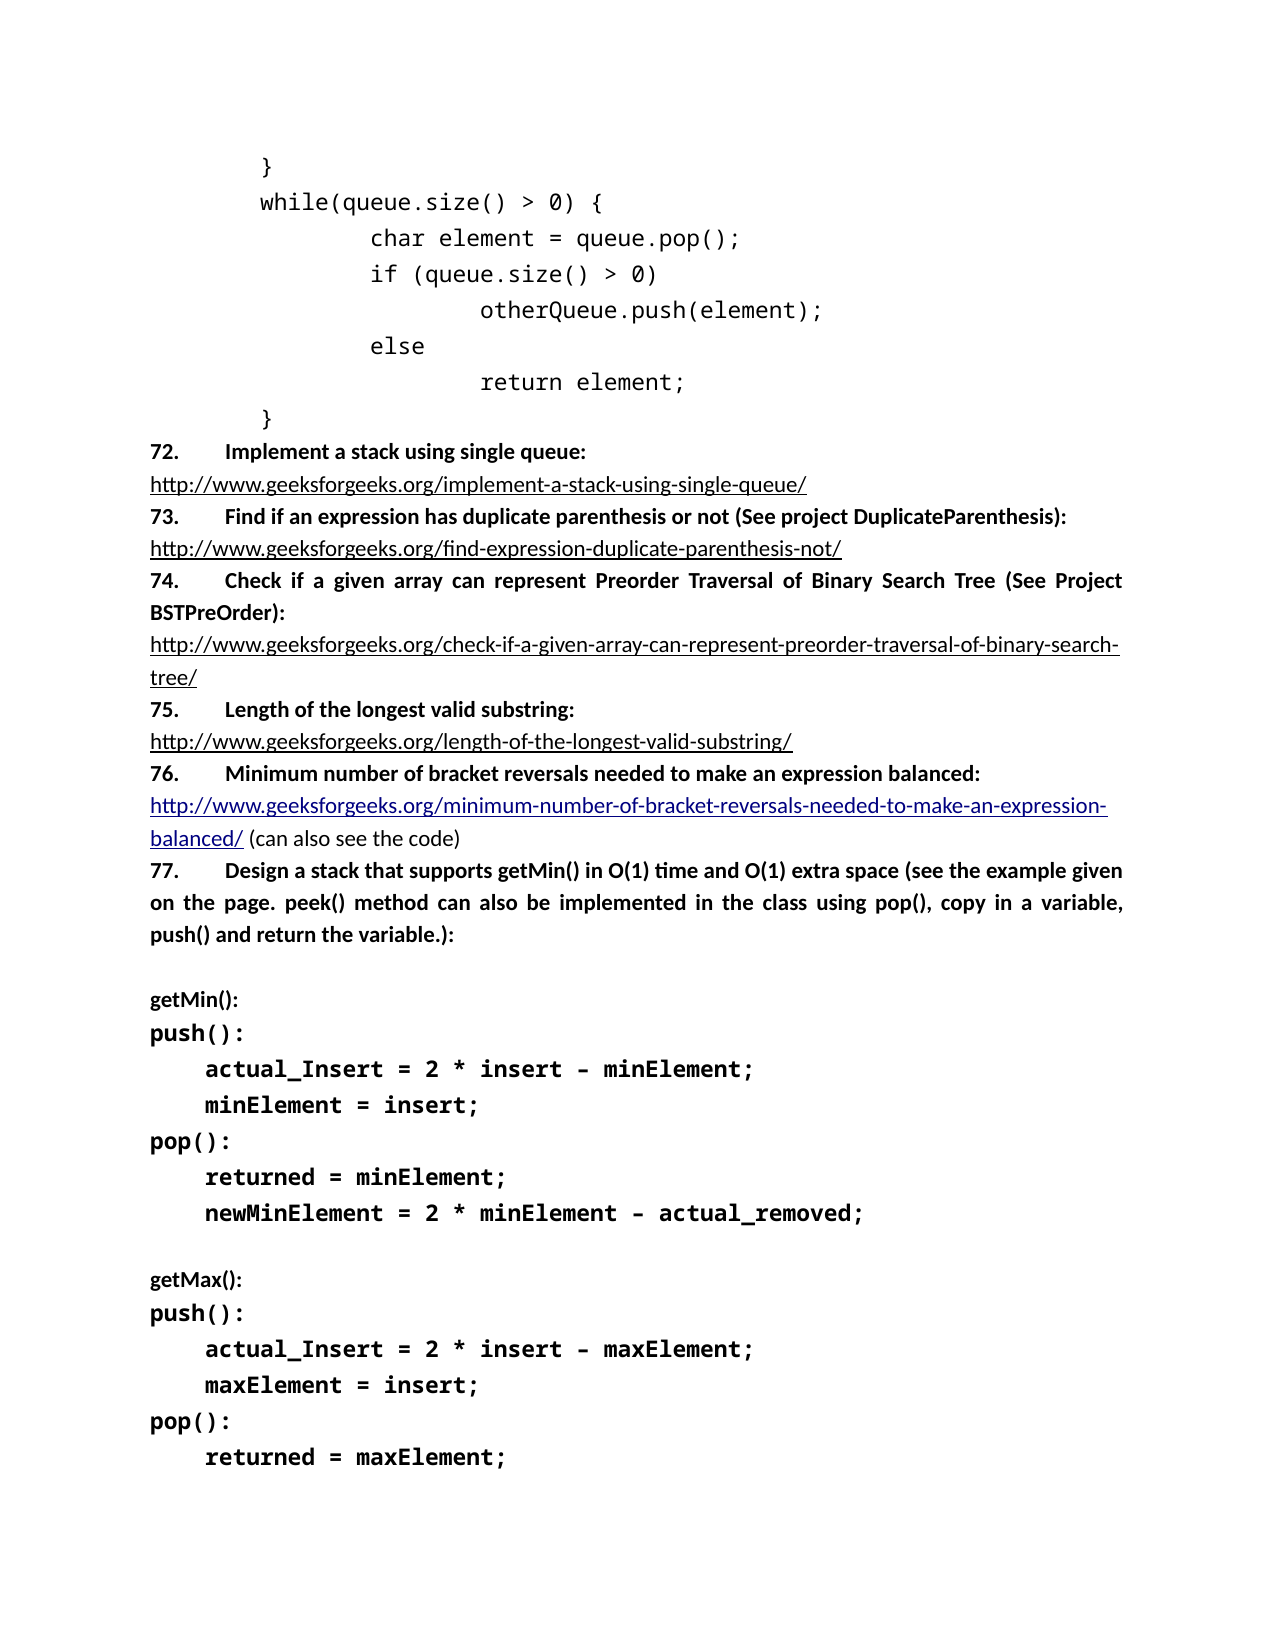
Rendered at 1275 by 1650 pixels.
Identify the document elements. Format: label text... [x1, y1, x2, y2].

list if (queue.size() > 0) [150, 258, 1125, 289]
list char element = queue.pop(); [150, 222, 1125, 253]
list } [150, 150, 1125, 181]
list Implement a stack using single queue: [150, 437, 1125, 466]
list Minimum number of bracket reversals needed to make an expression balanced: [150, 759, 1125, 787]
list returned = minElement; [150, 1161, 1125, 1192]
list } [150, 402, 1125, 433]
list push(): [150, 1017, 1125, 1048]
list minElement = insert; [150, 1089, 1125, 1120]
list Check if a given array can represent Preorder Traversal of Binary Search Tree (See Project BSTPreOrder): [150, 566, 1125, 626]
list returned = maxElement; [150, 1441, 1125, 1472]
list maxElement = insert; [150, 1369, 1125, 1400]
list push(): [150, 1297, 1125, 1328]
list getMin(): [150, 985, 1125, 1013]
list Design a stack that supports getMin() in O(1) time and O(1) extra space (see the example given on the page. peek() method can also be implemented in the class using pop(), copy in a variable, push() and return the variable.): [150, 856, 1125, 948]
list return element; [150, 366, 1125, 397]
list pop(): [150, 1125, 1125, 1156]
list actual_Insert = 2 * insert – maxElement; [150, 1333, 1125, 1364]
list http://www.geeksforgeeks.org/length-of-the-longest-valid-substring/ [150, 727, 1125, 755]
list otherQueue.push(element); [150, 294, 1125, 325]
list Length of the longest valid substring: [150, 695, 1125, 723]
list http://www.geeksforgeeks.org/find-expression-duplicate-parenthesis-not/ [150, 534, 1125, 562]
list while(queue.size() > 0) { [150, 186, 1125, 217]
list actual_Insert = 2 * insert – minElement; [150, 1053, 1125, 1084]
list http://www.geeksforgeeks.org/check-if-a-given-array-can-represent-preorder-traversal-of-binary-search-tree/ [150, 631, 1125, 691]
list http://www.geeksforgeeks.org/minimum-number-of-bracket-reversals-needed-to-make-an-expression-balanced/ (can also see the code) [150, 792, 1125, 852]
list else [150, 330, 1125, 361]
list newMinElement = 2 * minElement – actual_removed; [150, 1197, 1125, 1228]
list http://www.geeksforgeeks.org/implement-a-stack-using-single-queue/ [150, 470, 1125, 498]
list Find if an expression has duplicate parenthesis or not (See project DuplicateParenthesis): [150, 502, 1125, 530]
list pop(): [150, 1405, 1125, 1436]
list getMax(): [150, 1265, 1125, 1293]
